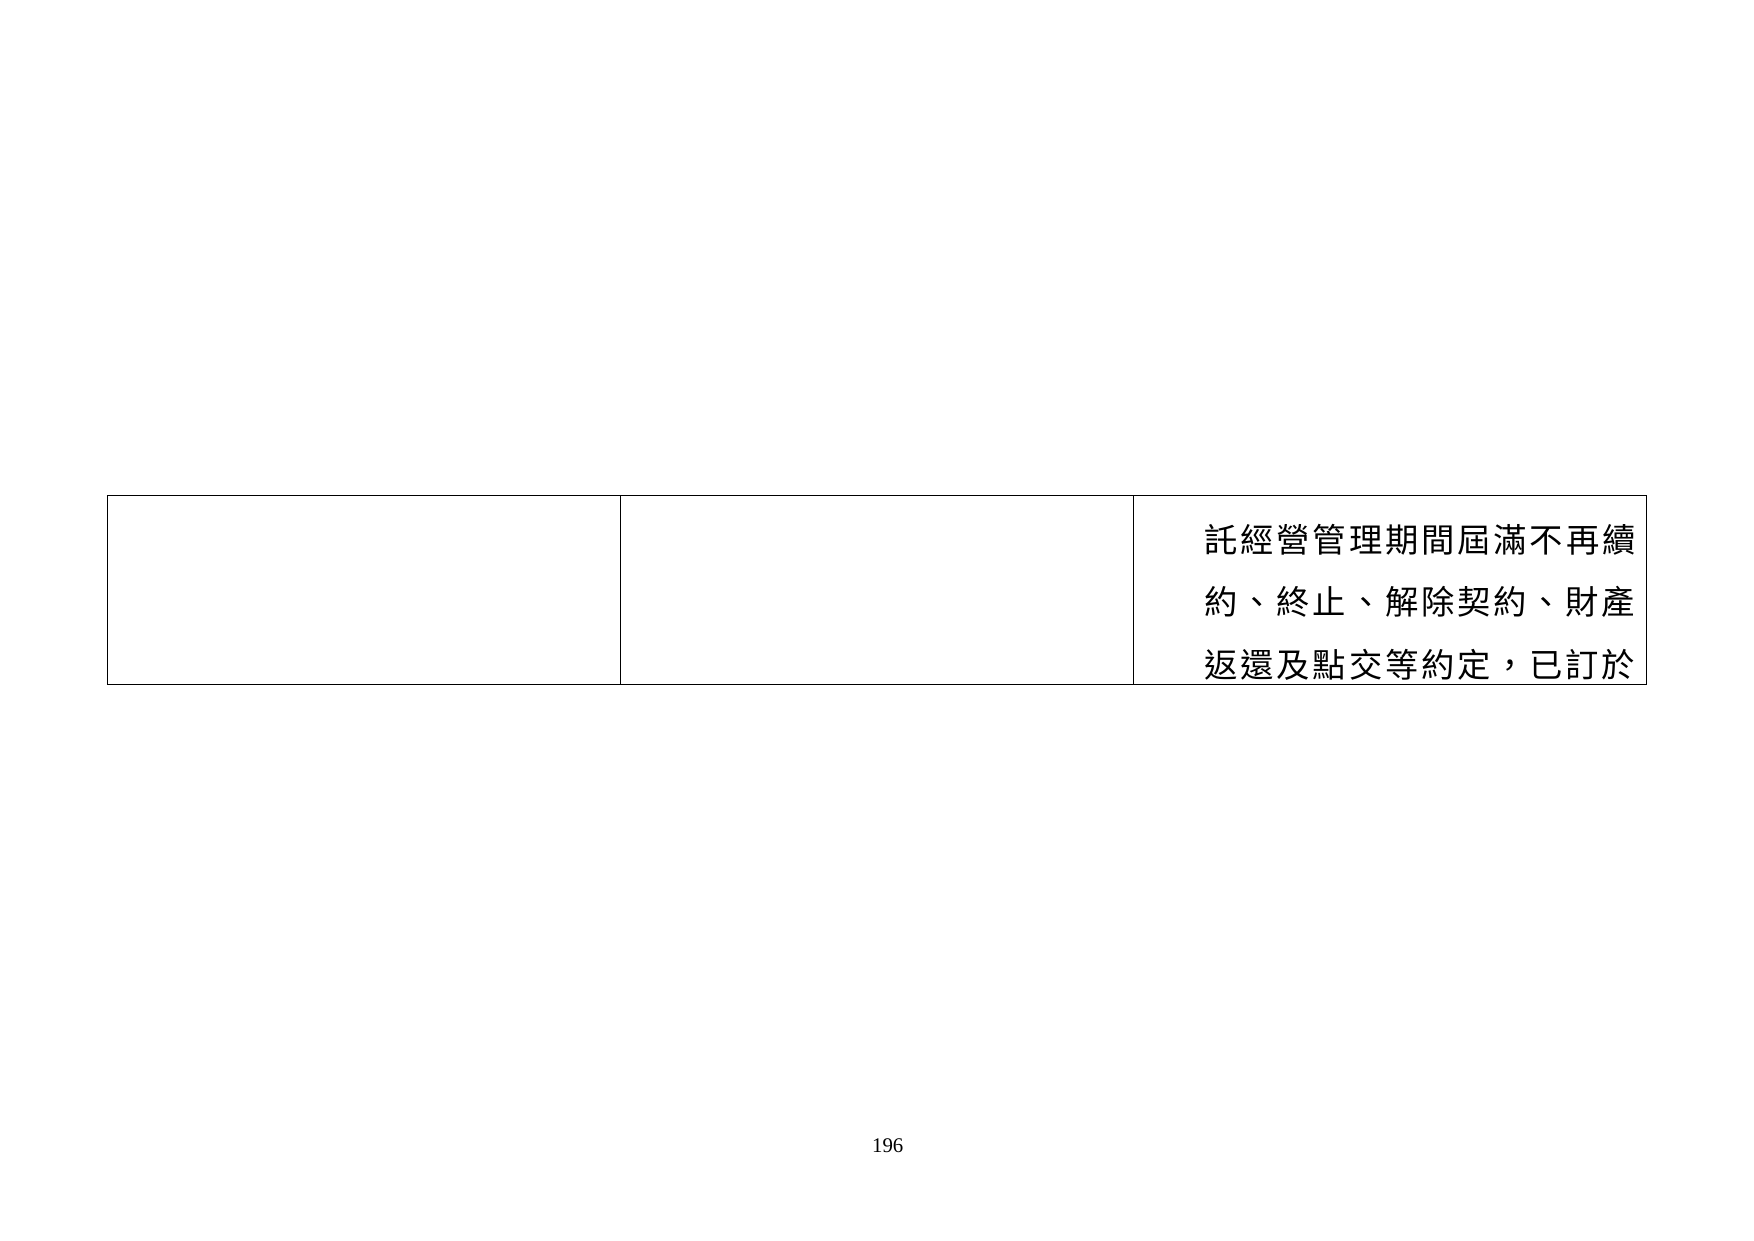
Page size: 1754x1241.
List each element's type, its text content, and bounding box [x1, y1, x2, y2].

table_cell [621, 496, 1133, 684]
table_cell 託經營管理期間屆滿不再續約、終止、解除契約、財產返還及點交等約定，已訂於 [1134, 496, 1646, 684]
table_cell [108, 496, 620, 684]
